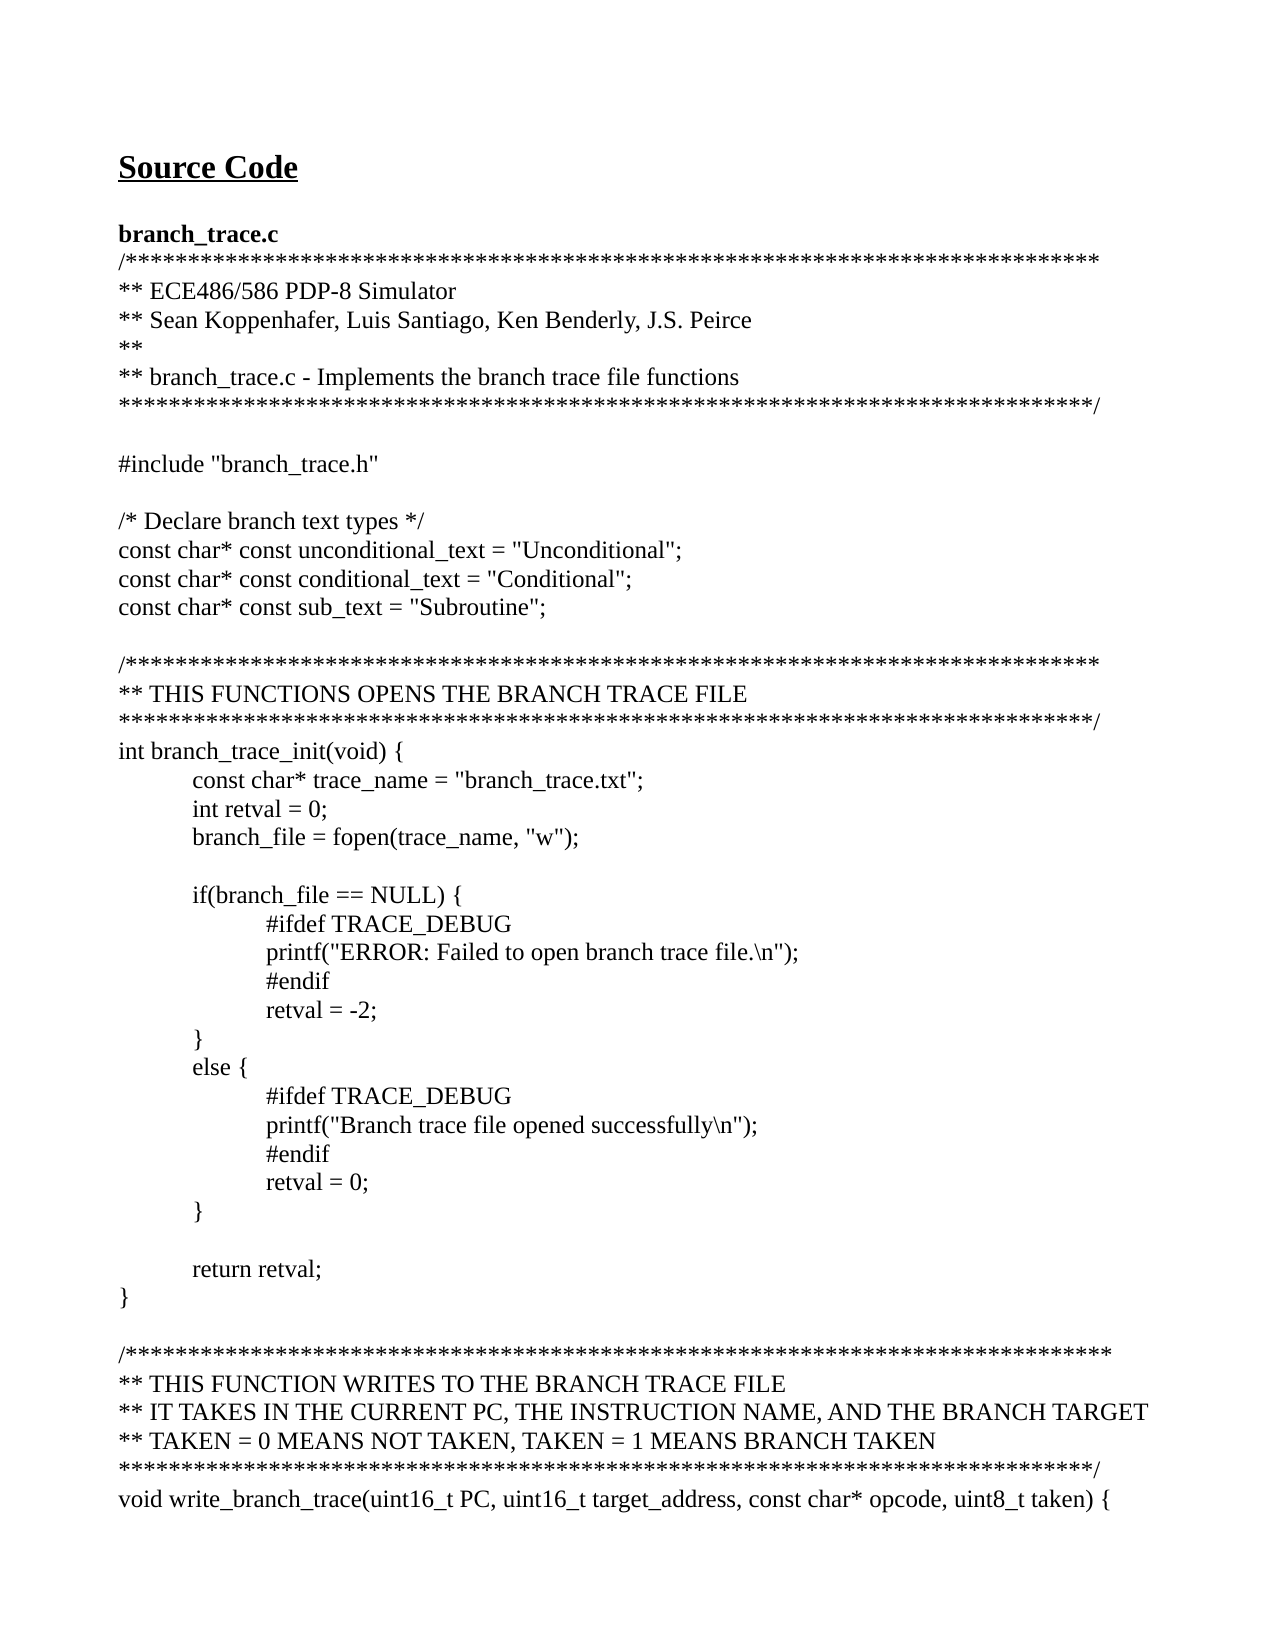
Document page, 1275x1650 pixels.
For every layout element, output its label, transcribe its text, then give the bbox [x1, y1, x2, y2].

text } [118, 1024, 1157, 1052]
text void write_branch_trace(uint16_t PC, uint16_t target_address, const char* opcode, uint8_t taken) { [118, 1484, 1157, 1512]
text ** TAKEN = 0 MEANS NOT TAKEN, TAKEN = 1 MEANS BRANCH TAKEN [118, 1426, 1157, 1455]
text #endif [118, 966, 1157, 995]
text branch_file = fopen(trace_name, "w"); [118, 822, 1157, 851]
text ** [118, 334, 1157, 362]
text retval = -2; [118, 995, 1157, 1024]
text ** THIS FUNCTION WRITES TO THE BRANCH TRACE FILE [118, 1369, 1157, 1397]
text } [118, 1196, 1157, 1225]
text retval = 0; [118, 1167, 1157, 1196]
text printf("ERROR: Failed to open branch trace file.\n"); [118, 937, 1157, 966]
text /******************************************************************************* [118, 1340, 1157, 1369]
text #ifdef TRACE_DEBUG [118, 1081, 1157, 1110]
text /* Declare branch text types */ [118, 506, 1157, 535]
text const char* const unconditional_text = "Unconditional"; [118, 535, 1157, 564]
text ** branch_trace.c - Implements the branch trace file functions [118, 362, 1157, 391]
text /****************************************************************************** [118, 650, 1157, 679]
text } [118, 1282, 1157, 1311]
text else { [118, 1052, 1157, 1081]
text ** Sean Koppenhafer, Luis Santiago, Ken Benderly, J.S. Peirce [118, 305, 1157, 334]
text #include "branch_trace.h" [118, 449, 1157, 477]
text ** IT TAKES IN THE CURRENT PC, THE INSTRUCTION NAME, AND THE BRANCH TARGET [118, 1397, 1157, 1426]
text printf("Branch trace file opened successfully\n"); [118, 1110, 1157, 1139]
text int retval = 0; [118, 794, 1157, 822]
text Source Code [118, 147, 1157, 185]
text return retval; [118, 1254, 1157, 1282]
text ******************************************************************************/ [118, 1455, 1157, 1484]
text const char* const conditional_text = "Conditional"; [118, 564, 1157, 592]
text int branch_trace_init(void) { [118, 736, 1157, 765]
text if(branch_file == NULL) { [118, 880, 1157, 909]
text #endif [118, 1139, 1157, 1167]
text ** THIS FUNCTIONS OPENS THE BRANCH TRACE FILE [118, 679, 1157, 707]
text ******************************************************************************/ [118, 391, 1157, 420]
text const char* trace_name = "branch_trace.txt"; [118, 765, 1157, 794]
text /****************************************************************************** [118, 247, 1157, 276]
text const char* const sub_text = "Subroutine"; [118, 592, 1157, 621]
text #ifdef TRACE_DEBUG [118, 909, 1157, 937]
text branch_trace.c [118, 219, 1157, 247]
text ** ECE486/586 PDP-8 Simulator [118, 276, 1157, 305]
text ******************************************************************************/ [118, 707, 1157, 736]
